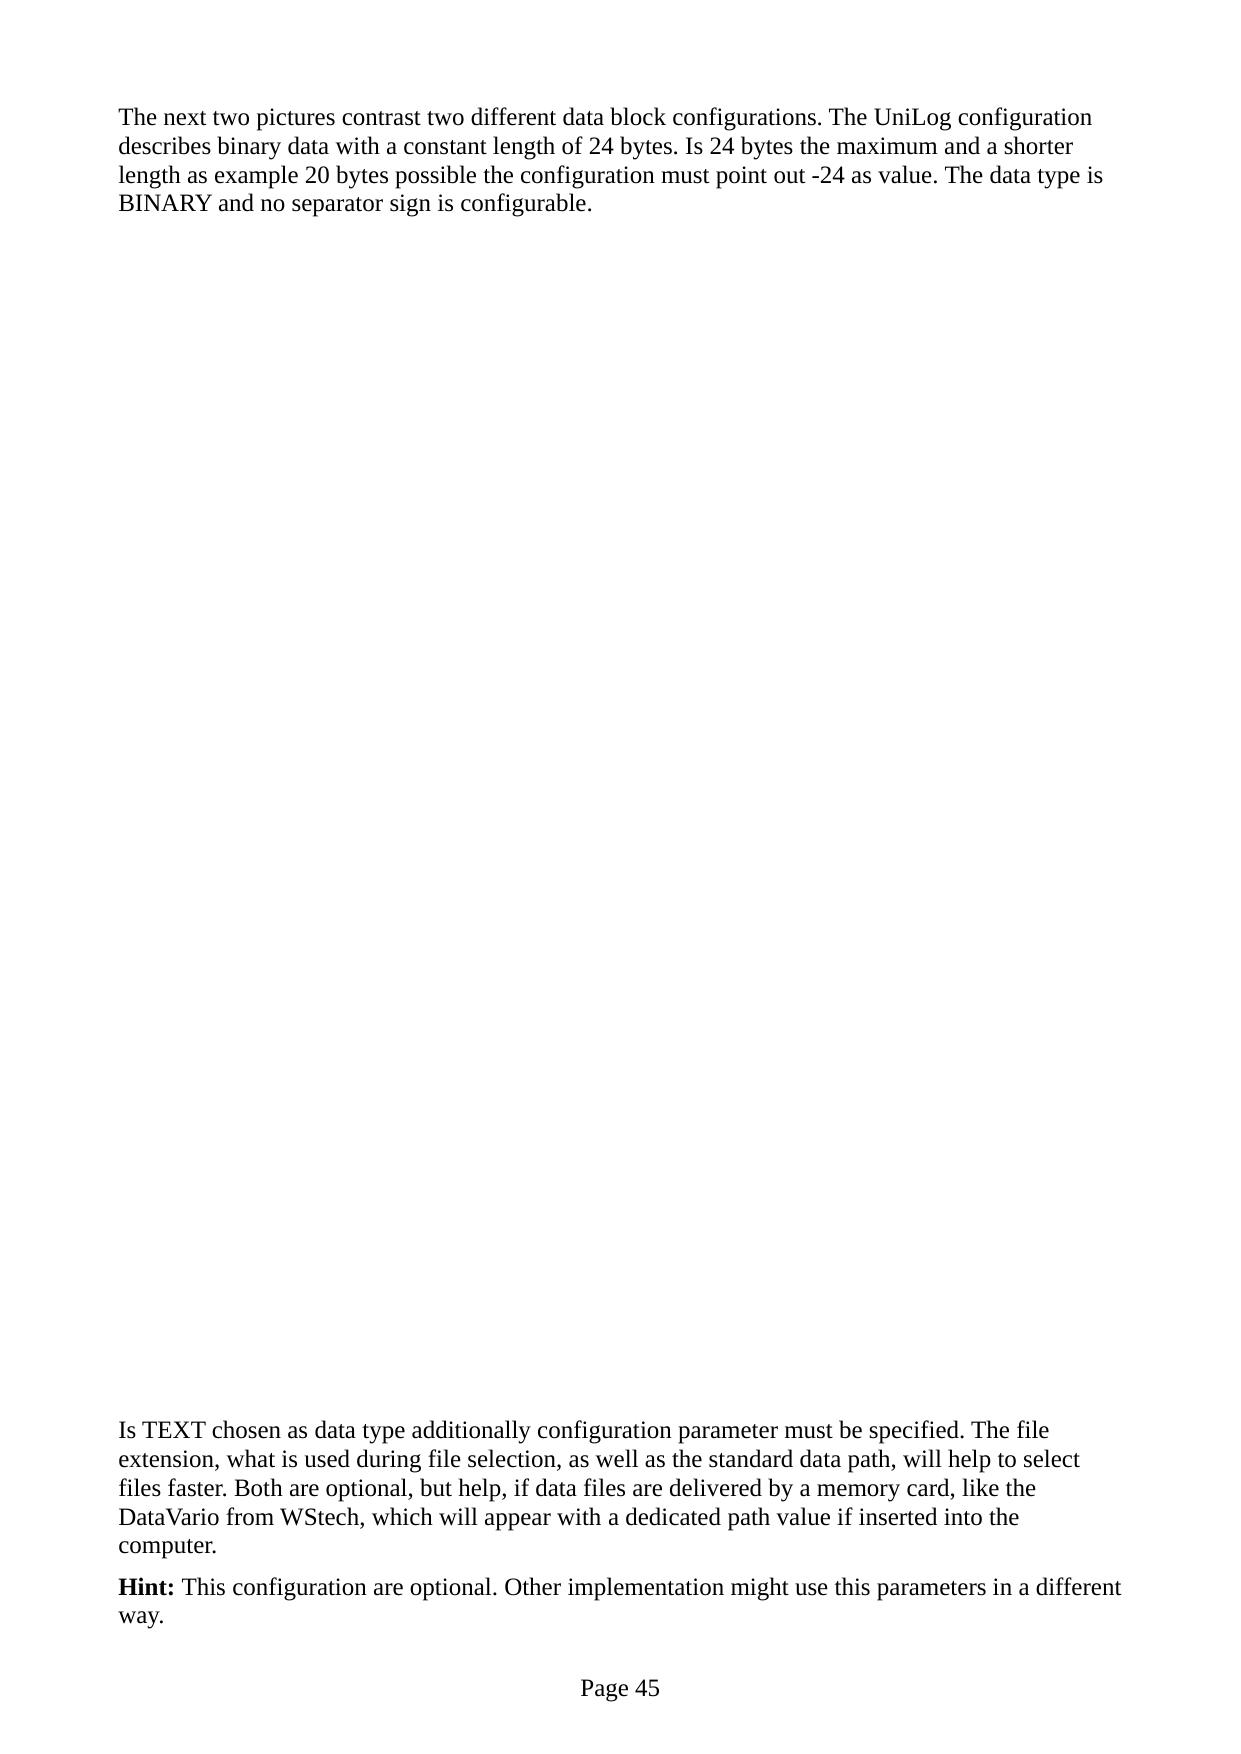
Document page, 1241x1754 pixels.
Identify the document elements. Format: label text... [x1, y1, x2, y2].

text The next two pictures contrast two different data block configurations. The UniLog configuration describes binary data with a constant length of 24 bytes. Is 24 bytes the maximum and a shorter length as example 20 bytes possible the configuration must point out -24 as value. The data type is BINARY and no separator sign is configurable. Is TEXT chosen as data type additionally configuration parameter must be specified. The file extension, what is used during file selection, as well as the standard data path, will help to select files faster. Both are optional, but help, if data files are delivered by a memory card, like the DataVario from WStech, which will appear with a dedicated path value if inserted into the computer. [118, 102, 1122, 1559]
text Hint: This configuration are optional. Other implementation might use this parameters in a different way. [118, 1572, 1122, 1629]
